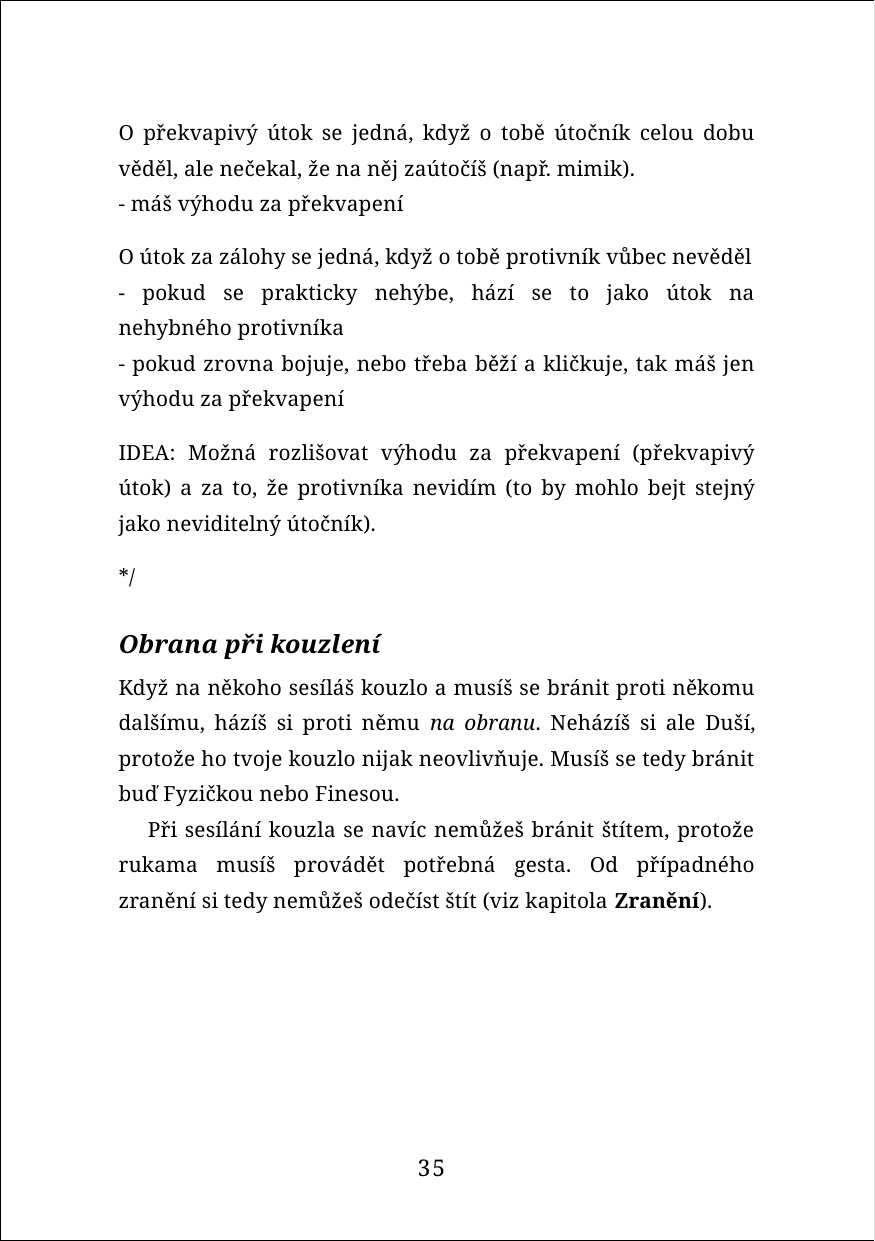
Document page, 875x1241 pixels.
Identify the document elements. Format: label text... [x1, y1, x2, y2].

text O útok za zálohy se jedná, když o tobě protivník vůbec nevěděl - pokud se prakticky nehýbe, hází se to jako útok na nehybného protivníka - pokud zrovna bojuje, nebo třeba běží a kličkuje, tak máš jen výhodu za překvapení [118, 242, 756, 413]
text IDEA: Možná rozlišovat výhodu za překvapení (překvapivý útok) a za to, že protivníka nevidím (to by mohlo bejt stejný jako neviditelný útočník). [118, 438, 756, 537]
text */ [118, 562, 756, 591]
text Když na někoho sesíláš kouzlo a musíš se bránit proti někomu dalšímu, házíš si proti němu na obranu. Neházíš si ale Duší, protože ho tvoje kouzlo nijak neovlivňuje. Musíš se tedy bránit buď Fyzičkou nebo Finesou. Při sesílání kouzla se navíc nemůžeš bránit štítem, protože rukama musíš provádět potřebná gesta. Od případného zranění si tedy nemůžeš odečíst štít (viz kapitola Zranění). [118, 673, 756, 914]
text O překvapivý útok se jedná, když o tobě útočník celou dobu věděl, ale nečekal, že na něj zaútočíš (např. mimik). - máš výhodu za překvapení [118, 118, 756, 218]
subtitle Obrana při kouzlení [118, 627, 756, 661]
